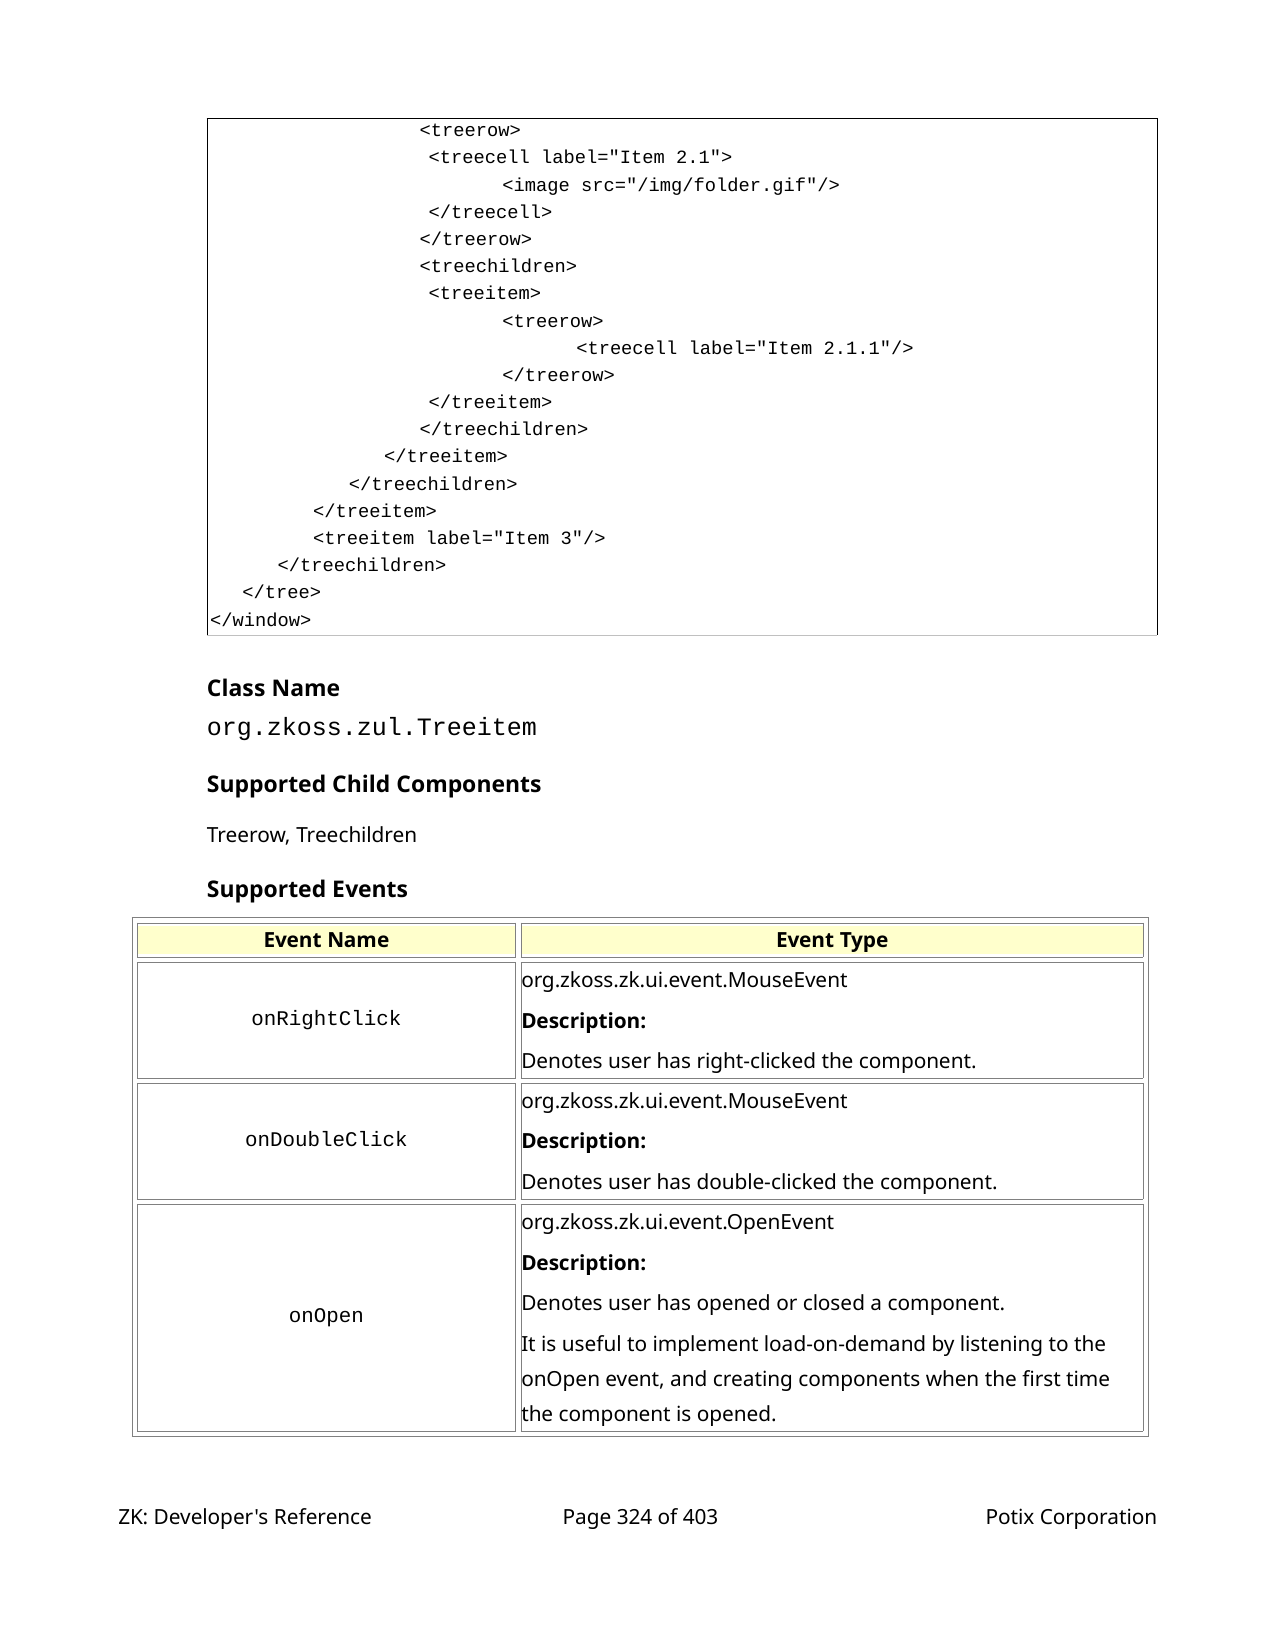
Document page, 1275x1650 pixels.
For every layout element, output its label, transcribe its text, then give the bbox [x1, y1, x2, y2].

table_cell onRightClick [134, 957, 518, 1078]
table_header Event Name [134, 918, 518, 957]
text <treeitem> [208, 281, 1157, 306]
text </treerow> [208, 227, 1157, 251]
text <treecell label="Item 2.1"> [208, 145, 1157, 169]
text <treechildren> [208, 254, 1157, 278]
table_cell onOpen [134, 1199, 518, 1431]
text </treeitem> [208, 499, 1157, 523]
table_cell org.zkoss.zk.ui.event.OpenEvent Description: Denotes user has opened or closed a component. It is useful to implement load-on-demand by listening to the onOpen event, and creating components when the first time the component is opened. [518, 1199, 1146, 1431]
text <treeitem label="Item 3"/> [208, 526, 1157, 550]
text <treerow> [208, 308, 1157, 333]
subtitle Class Name [207, 671, 1157, 703]
text </window> [208, 607, 1157, 635]
text org.zkoss.zul.Treeitem [207, 715, 1157, 743]
table_header Event Type [518, 918, 1146, 957]
text </tree> [208, 580, 1157, 604]
text </treerow> [208, 363, 1157, 387]
table_cell org.zkoss.zk.ui.event.MouseEvent Description: Denotes user has double-clicked the component. [518, 1078, 1146, 1198]
text </treeitem> [208, 390, 1157, 414]
table_cell onDoubleClick [134, 1078, 518, 1198]
text </treechildren> [208, 417, 1157, 441]
text <treerow> [208, 119, 1157, 142]
text Treerow, Treechildren [207, 820, 1157, 848]
subtitle Supported Child Components [207, 768, 1157, 799]
text </treechildren> [208, 553, 1157, 577]
subtitle Supported Events [207, 873, 1157, 905]
text </treechildren> [208, 472, 1157, 496]
text </treecell> [208, 200, 1157, 224]
text <image src="/img/folder.gif"/> [208, 172, 1157, 197]
text </treeitem> [208, 444, 1157, 469]
table_cell org.zkoss.zk.ui.event.MouseEvent Description: Denotes user has right-clicked the component. [518, 957, 1146, 1078]
text <treecell label="Item 2.1.1"/> [208, 336, 1157, 360]
